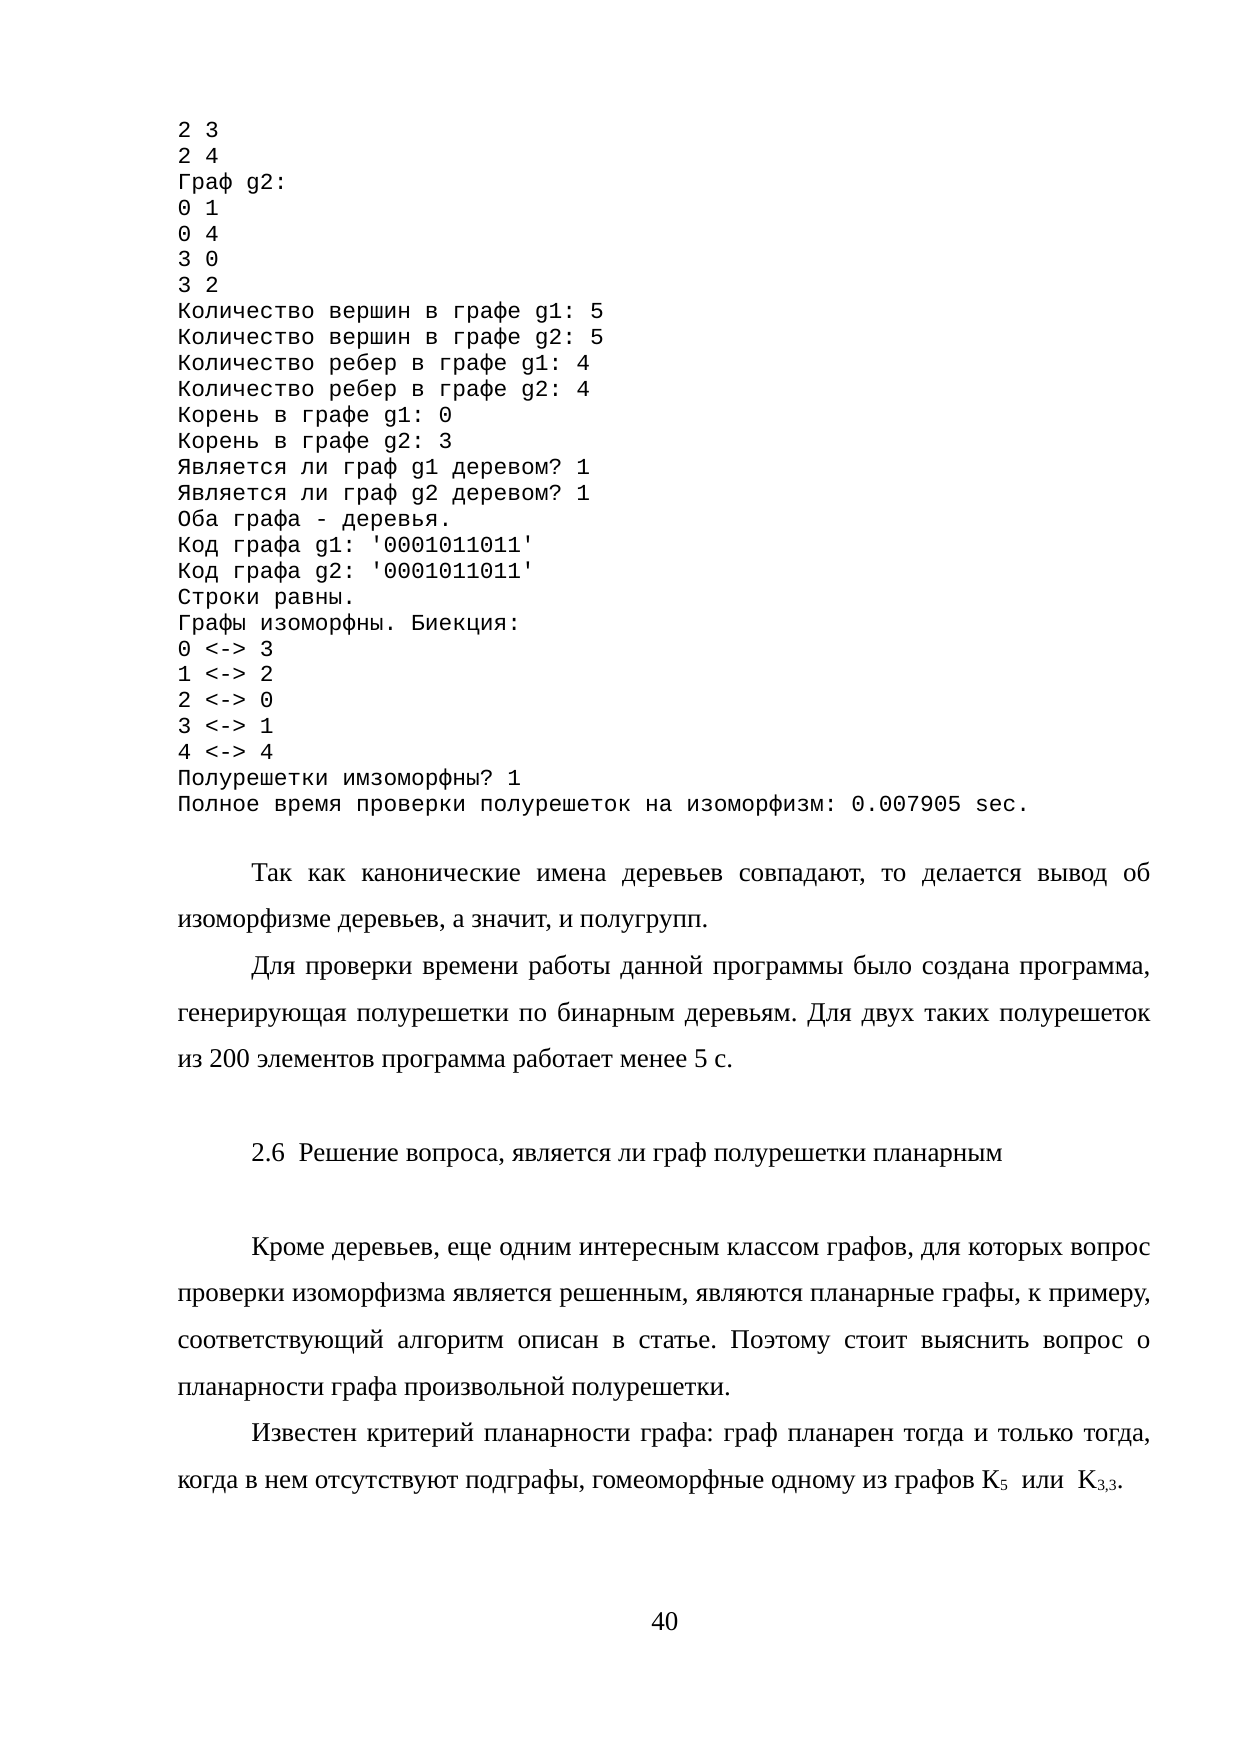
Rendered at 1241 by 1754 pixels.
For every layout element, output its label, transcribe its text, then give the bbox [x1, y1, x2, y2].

text 3 2 [177, 274, 1152, 300]
text Оба графа - деревья. [177, 507, 1152, 533]
text Графы изоморфны. Биекция: [177, 611, 1152, 637]
text 4 <-> 4 [177, 741, 1152, 767]
text Код графа g2: '0001011011' [177, 559, 1152, 585]
text Количество ребер в графе g1: 4 [177, 352, 1152, 377]
text 2 4 [177, 144, 1152, 170]
text Граф g2: [177, 170, 1152, 196]
text Количество вершин в графе g2: 5 [177, 326, 1152, 352]
text 3 <-> 1 [177, 715, 1152, 741]
text Является ли граф g2 деревом? 1 [177, 481, 1152, 507]
text 3 0 [177, 248, 1152, 274]
text Известен критерий планарности графа: граф планарен тогда и только тогда, когда в нем отсутствуют подграфы, гомеоморфные одному из графов К5 или K3,3. [177, 1416, 1152, 1494]
text Количество вершин в графе g1: 5 [177, 300, 1152, 326]
text Количество ребер в графе g2: 4 [177, 377, 1152, 403]
text Так как канонические имена деревьев совпадают, то делается вывод об изоморфизме деревьев, а значит, и полугрупп. [177, 856, 1152, 933]
text 0 <-> 3 [177, 637, 1152, 663]
text Для проверки времени работы данной программы было создана программа, генерирующая полурешетки по бинарным деревьям. Для двух таких полурешеток из 200 элементов программа работает менее 5 с. [177, 949, 1152, 1073]
text Кроме деревьев, еще одним интересным классом графов, для которых вопрос проверки изоморфизма является решенным, являются планарные графы, к примеру, соответствующий алгоритм описан в статье. Поэтому стоит выяснить вопрос о планарности графа произвольной полурешетки. [177, 1230, 1152, 1401]
text Код графа g1: '0001011011' [177, 533, 1152, 559]
text Корень в графе g1: 0 [177, 403, 1152, 429]
text 0 1 [177, 196, 1152, 222]
text 0 4 [177, 222, 1152, 248]
text Полное время проверки полурешеток на изоморфизм: 0.007905 sec. [177, 792, 1152, 818]
text Является ли граф g1 деревом? 1 [177, 455, 1152, 481]
text 1 <-> 2 [177, 663, 1152, 689]
text Строки равны. [177, 585, 1152, 611]
text 2 <-> 0 [177, 689, 1152, 715]
text 2 3 [177, 118, 1152, 144]
text Корень в графе g2: 3 [177, 429, 1152, 455]
subtitle Решение вопроса, является ли граф полурешетки планарным [177, 1136, 1152, 1167]
text Полурешетки имзоморфны? 1 [177, 767, 1152, 792]
